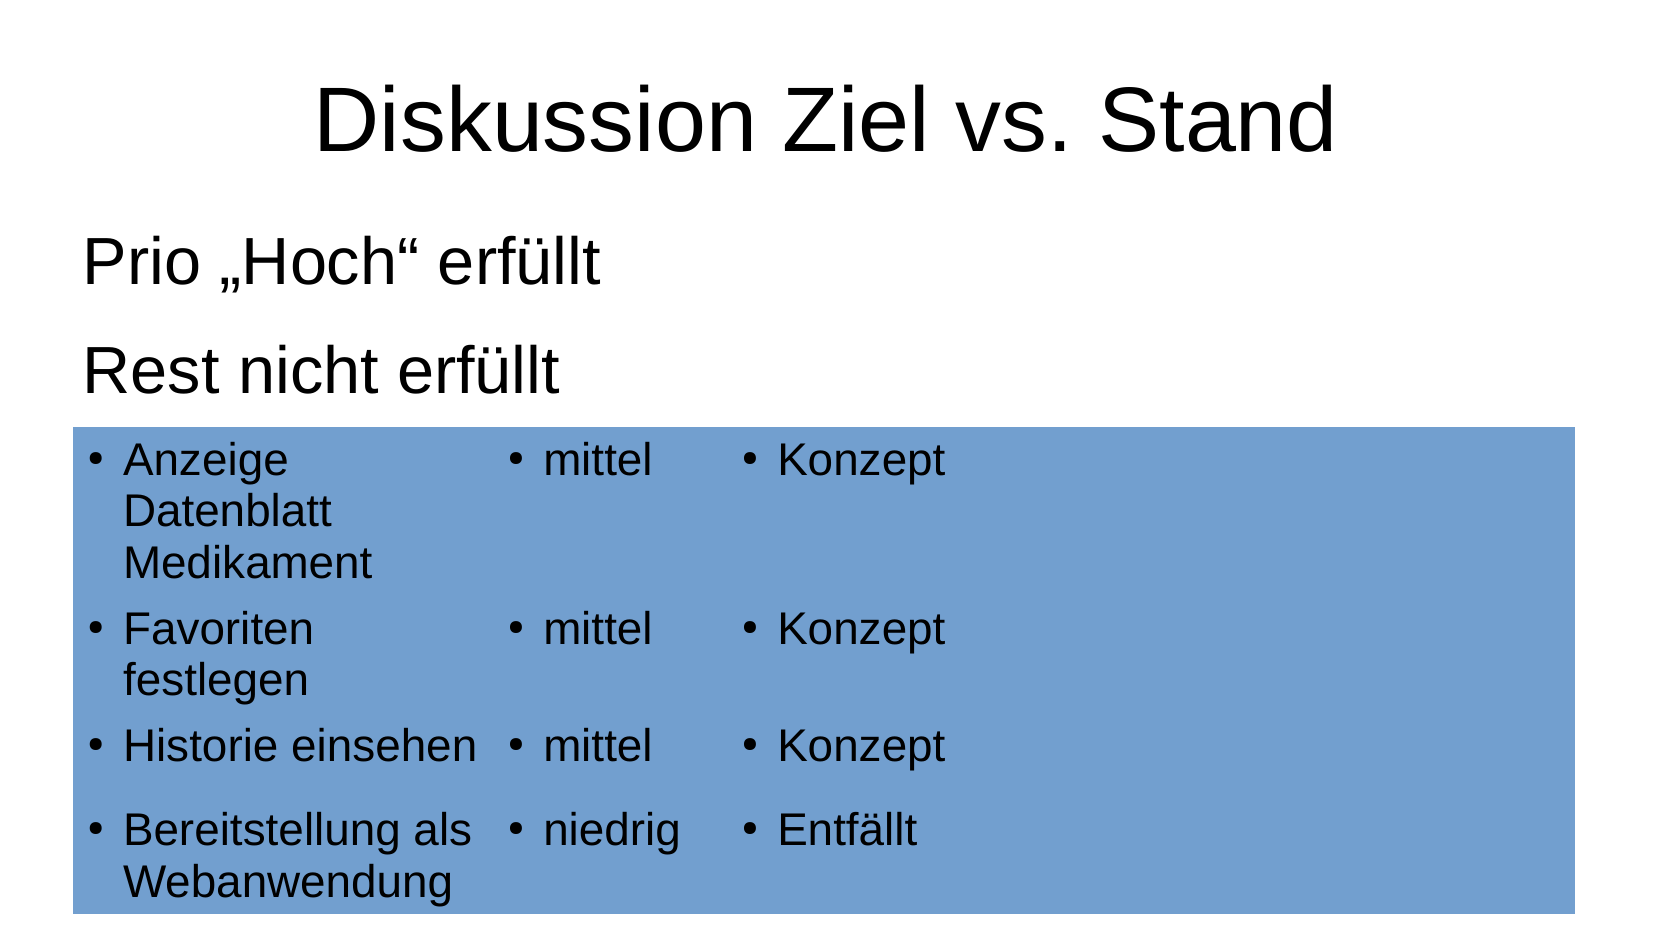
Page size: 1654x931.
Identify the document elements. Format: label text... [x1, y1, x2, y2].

table_cell Konzept [727, 713, 1575, 797]
table_cell Bereitstellung als Webanwendung [73, 797, 493, 914]
table_header Anzeige Datenblatt Medikament [73, 427, 493, 595]
table_header mittel [493, 427, 727, 595]
table_cell mittel [493, 713, 727, 797]
table_cell Historie einsehen [73, 713, 493, 797]
table_cell Konzept [727, 595, 1575, 713]
table_header Konzept [727, 427, 1575, 595]
table_cell niedrig [493, 797, 727, 914]
table_cell Favoriten festlegen [73, 595, 493, 713]
title Diskussion Ziel vs. Stand [82, 37, 1571, 193]
table_cell mittel [493, 595, 727, 713]
list Prio „Hoch“ erfüllt Rest nicht erfüllt [82, 217, 1571, 427]
table_cell Entfällt [727, 797, 1575, 914]
